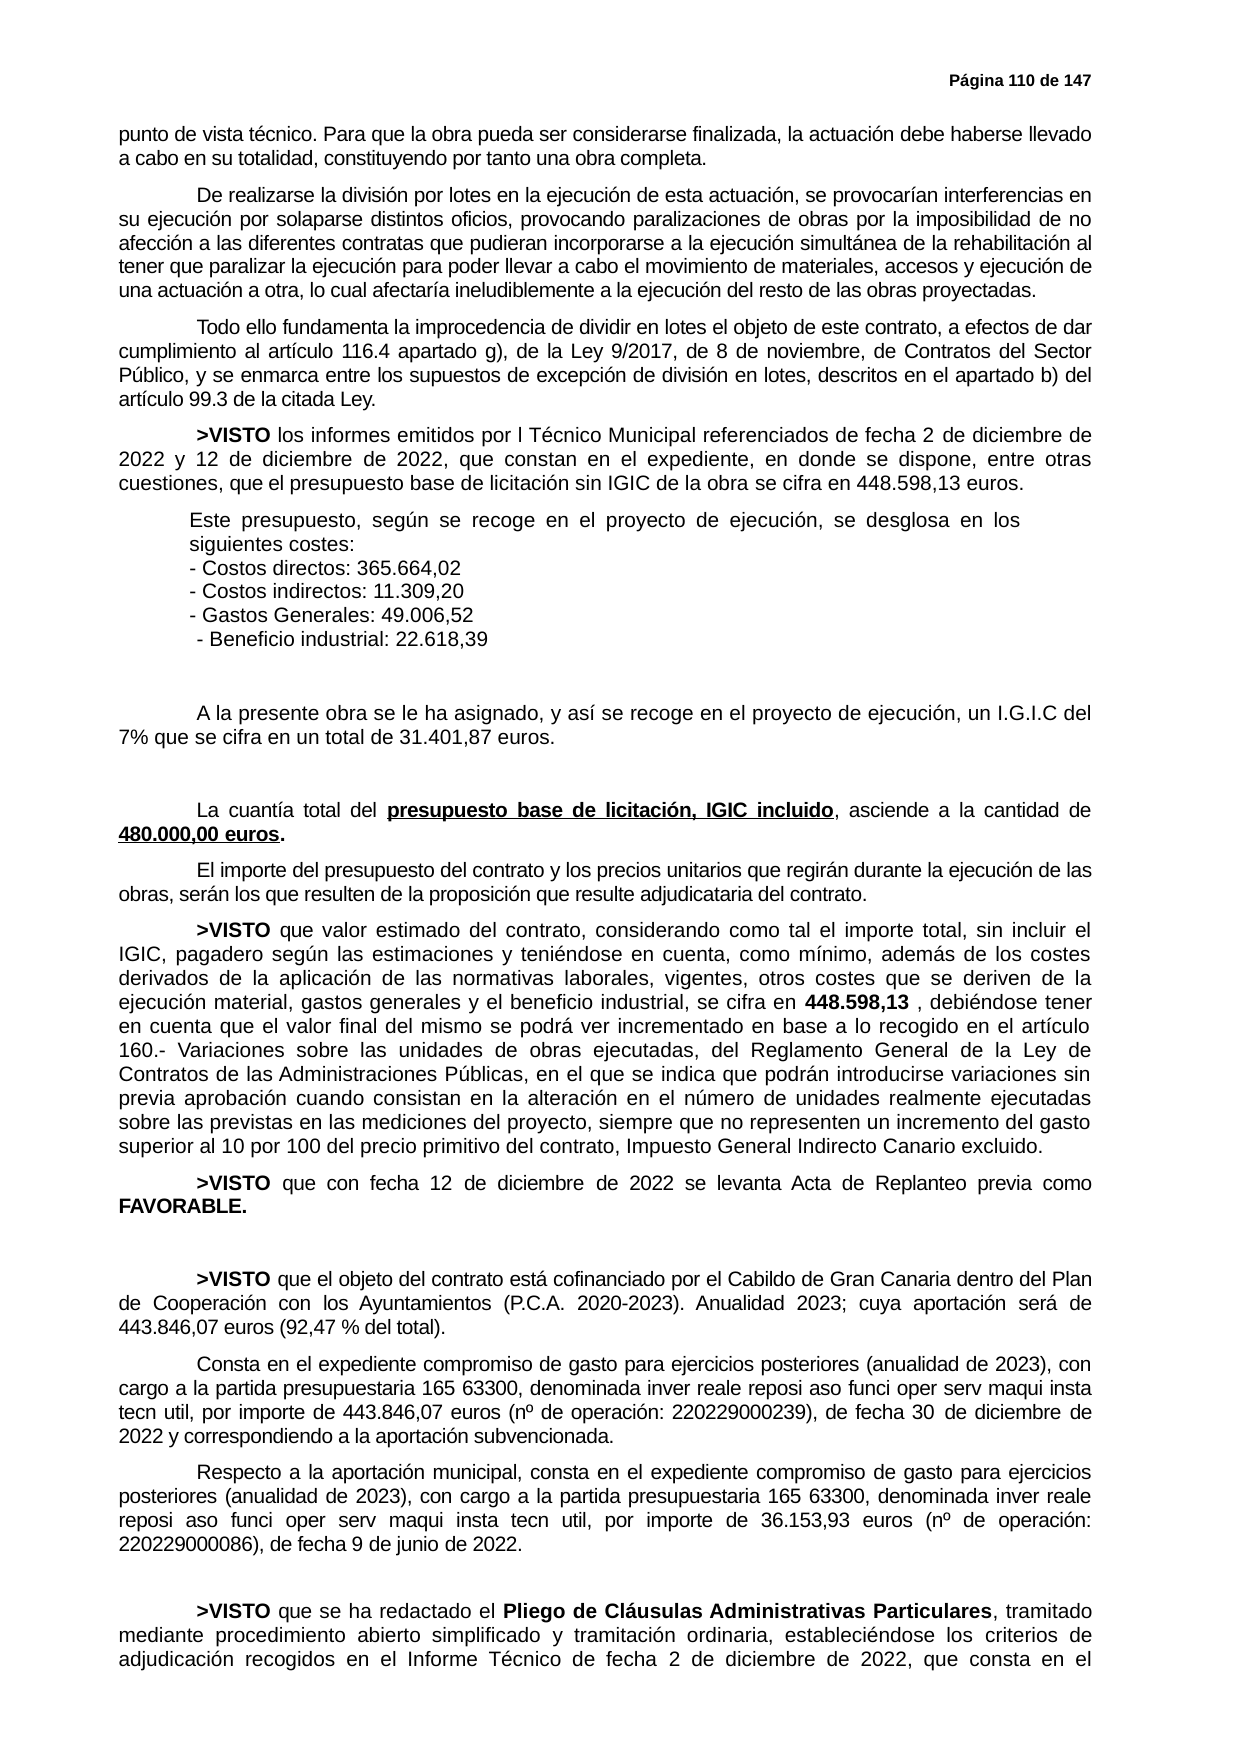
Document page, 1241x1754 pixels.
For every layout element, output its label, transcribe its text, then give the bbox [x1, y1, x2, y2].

text De realizarse la división por lotes en la ejecución de esta actuación, se provocarían interferencias en su ejecución por solaparse distintos oficios, provocando paralizaciones de obras por la imposibilidad de no afección a las diferentes contratas que pudieran incorporarse a la ejecución simultánea de la rehabilitación al tener que paralizar la ejecución para poder llevar a cabo el movimiento de materiales, accesos y ejecución de una actuación a otra, lo cual afectaría ineludiblemente a la ejecución del resto de las obras proyectadas. [118, 182, 1092, 302]
text A la presente obra se le ha asignado, y así se recoge en el proyecto de ejecución, un I.G.I.C del 7% que se cifra en un total de 31.401,87 euros. [118, 701, 1092, 748]
text - Costos indirectos: 11.309,20 [189, 579, 1022, 603]
text >VISTO los informes emitidos por l Técnico Municipal referenciados de fecha 2 de diciembre de 2022 y 12 de diciembre de 2022, que constan en el expediente, en donde se dispone, entre otras cuestiones, que el presupuesto base de licitación sin IGIC de la obra se cifra en 448.598,13 euros. [118, 423, 1092, 495]
text >VISTO que se ha redactado el Pliego de Cláusulas Administrativas Particulares, tramitado mediante procedimiento abierto simplificado y tramitación ordinaria, estableciéndose los criterios de adjudicación recogidos en el Informe Técnico de fecha 2 de diciembre de 2022, que consta en el [118, 1599, 1092, 1671]
text punto de vista técnico. Para que la obra pueda ser considerarse finalizada, la actuación debe haberse llevado a cabo en su totalidad, constituyendo por tanto una obra completa. [118, 122, 1092, 170]
text - Gastos Generales: 49.006,52 [189, 603, 1022, 627]
text >VISTO que con fecha 12 de diciembre de 2022 se levanta Acta de Replanteo previa como FAVORABLE. [118, 1170, 1092, 1218]
text Este presupuesto, según se recoge en el proyecto de ejecución, se desglosa en los siguientes costes: [189, 507, 1022, 555]
text >VISTO que valor estimado del contrato, considerando como tal el importe total, sin incluir el IGIC, pagadero según las estimaciones y teniéndose en cuenta, como mínimo, además de los costes derivados de la aplicación de las normativas laborales, vigentes, otros costes que se deriven de la ejecución material, gastos generales y el beneficio industrial, se cifra en 448.598,13 , debiéndose tener en cuenta que el valor final del mismo se podrá ver incrementado en base a lo recogido en el artículo 160.- Variaciones sobre las unidades de obras ejecutadas, del Reglamento General de la Ley de Contratos de las Administraciones Públicas, en el que se indica que podrán introducirse variaciones sin previa aprobación cuando consistan en la alteración en el número de unidades realmente ejecutadas sobre las previstas en las mediciones del proyecto, siempre que no representen un incremento del gasto superior al 10 por 100 del precio primitivo del contrato, Impuesto General Indirecto Canario excluido. [118, 918, 1092, 1158]
text Respecto a la aportación municipal, consta en el expediente compromiso de gasto para ejercicios posteriores (anualidad de 2023), con cargo a la partida presupuestaria 165 63300, denominada inver reale reposi aso funci oper serv maqui insta tecn util, por importe de 36.153,93 euros (nº de operación: 220229000086), de fecha 9 de junio de 2022. [118, 1460, 1092, 1556]
text Consta en el expediente compromiso de gasto para ejercicios posteriores (anualidad de 2023), con cargo a la partida presupuestaria 165 63300, denominada inver reale reposi aso funci oper serv maqui insta tecn util, por importe de 443.846,07 euros (nº de operación: 220229000239), de fecha 30 de diciembre de 2022 y correspondiendo a la aportación subvencionada. [118, 1352, 1092, 1447]
text La cuantía total del presupuesto base de licitación, IGIC incluido, asciende a la cantidad de 480.000,00 euros. [118, 797, 1092, 845]
text - Beneficio industrial: 22.618,39 [118, 627, 1092, 651]
text >VISTO que el objeto del contrato está cofinanciado por el Cabildo de Gran Canaria dentro del Plan de Cooperación con los Ayuntamientos (P.C.A. 2020-2023). Anualidad 2023; cuya aportación será de 443.846,07 euros (92,47 % del total). [118, 1267, 1092, 1339]
text El importe del presupuesto del contrato y los precios unitarios que regirán durante la ejecución de las obras, serán los que resulten de la proposición que resulte adjudicataria del contrato. [118, 858, 1092, 906]
text - Costos directos: 365.664,02 [189, 555, 1022, 579]
text Todo ello fundamenta la improcedencia de dividir en lotes el objeto de este contrato, a efectos de dar cumplimiento al artículo 116.4 apartado g), de la Ley 9/2017, de 8 de noviembre, de Contratos del Sector Público, y se enmarca entre los supuestos de excepción de división en lotes, descritos en el apartado b) del artículo 99.3 de la citada Ley. [118, 315, 1092, 411]
